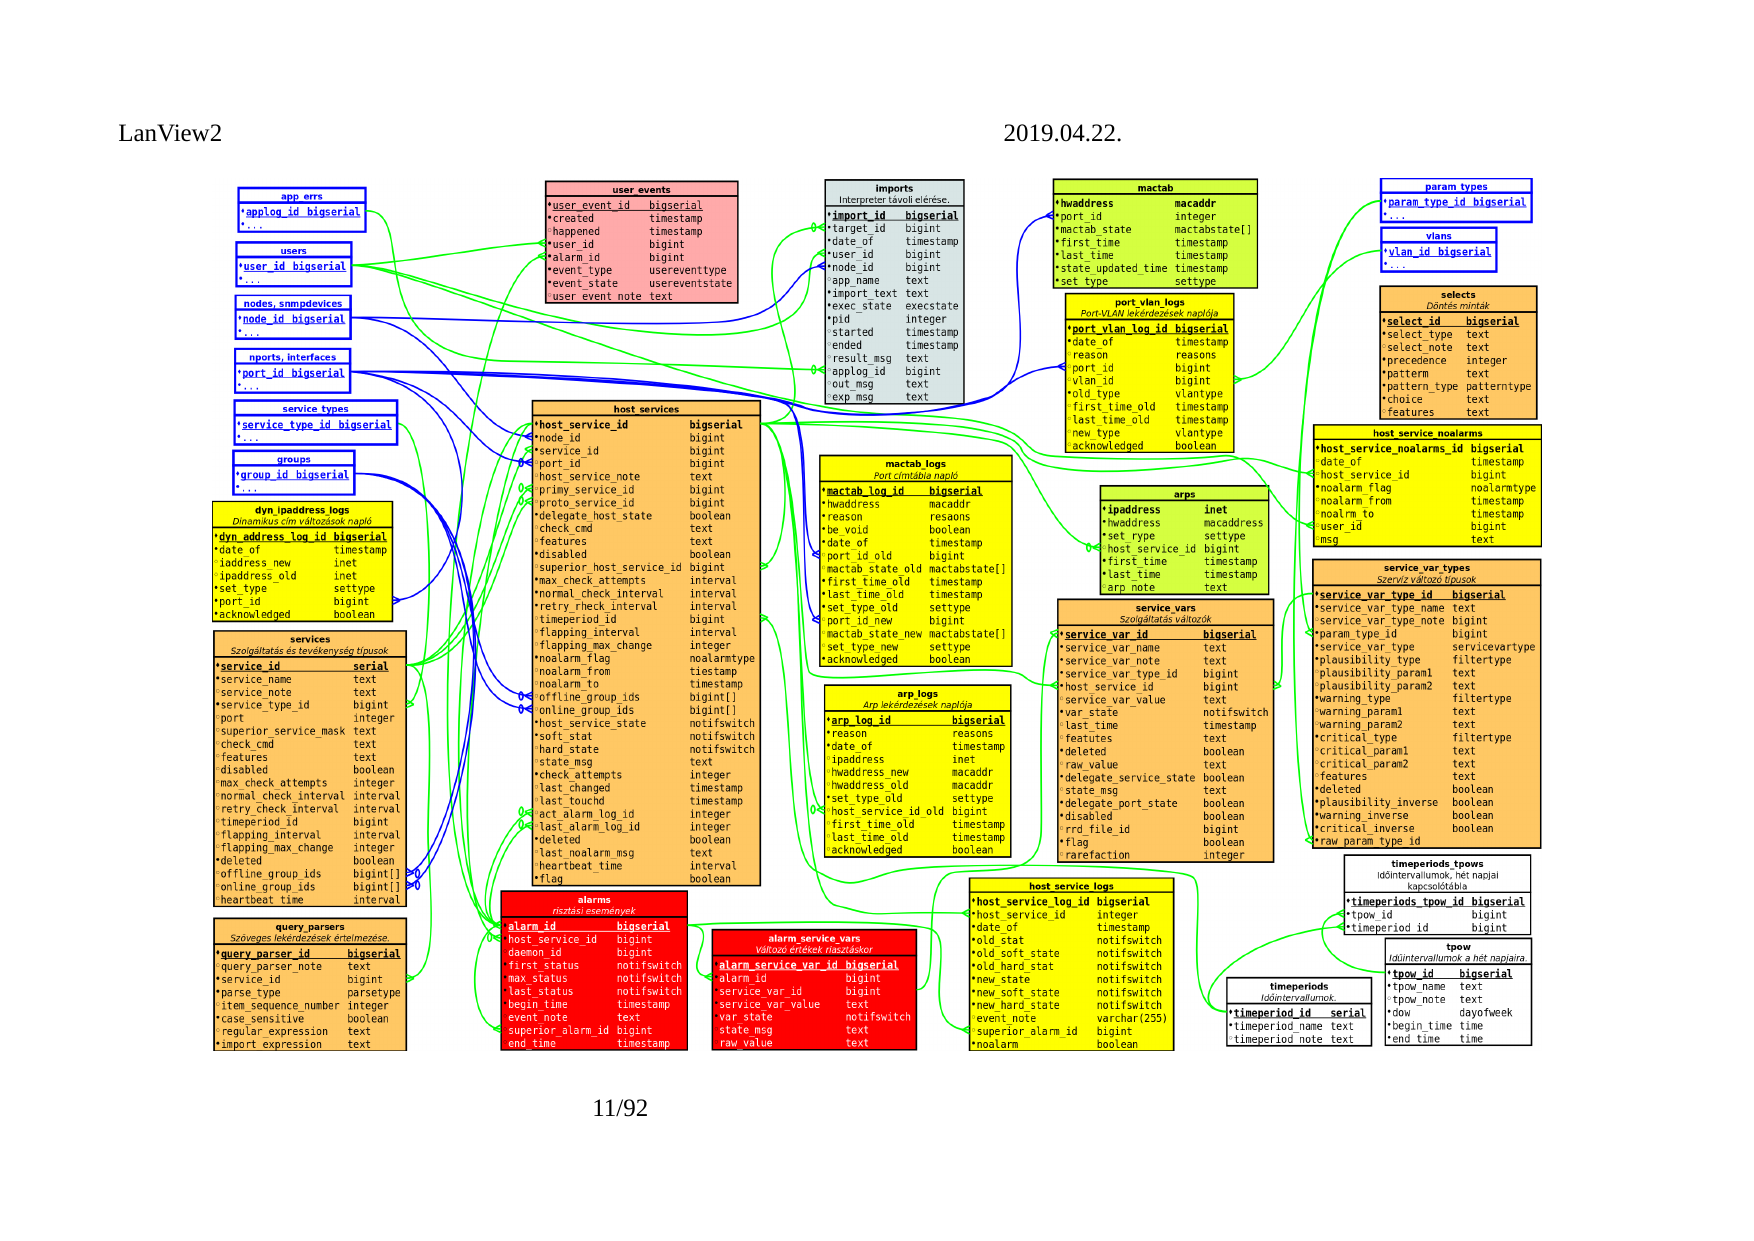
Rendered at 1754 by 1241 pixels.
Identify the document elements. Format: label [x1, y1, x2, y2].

picture [220, 183, 1534, 1047]
